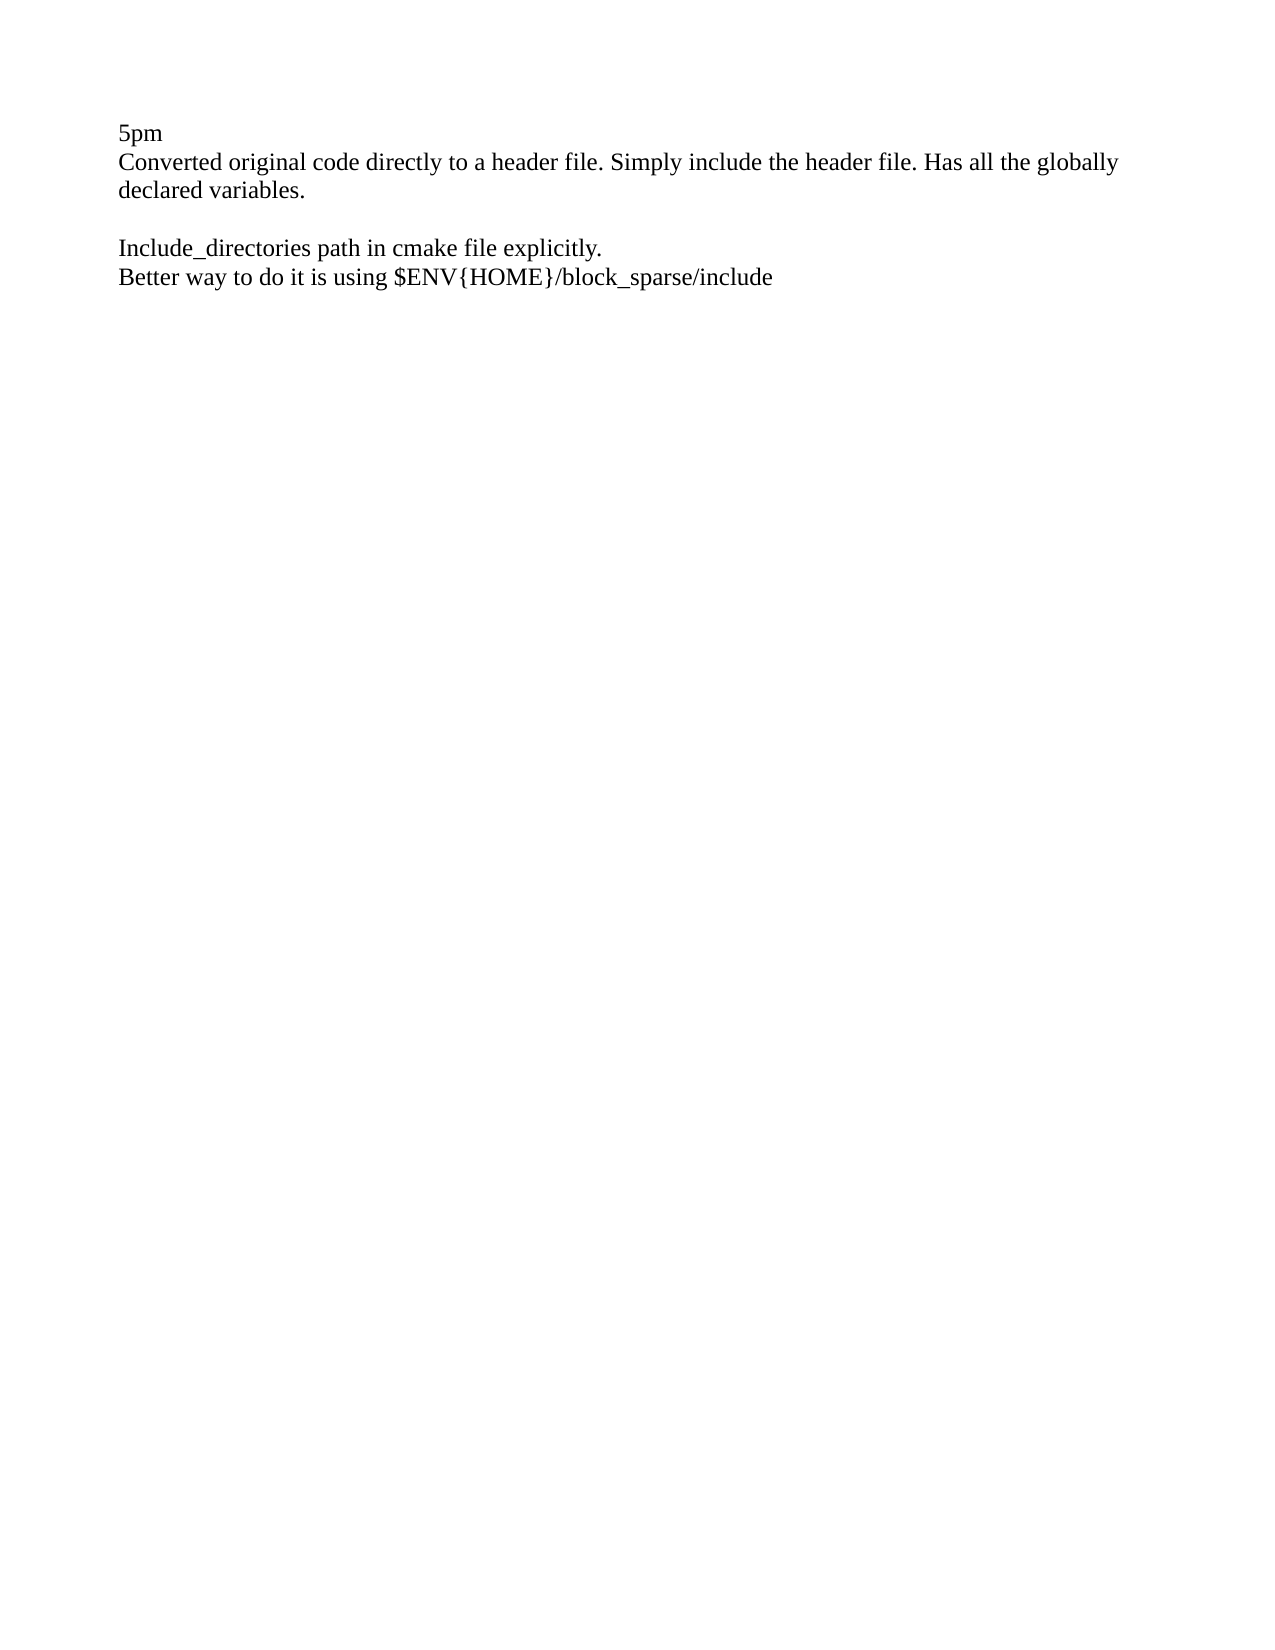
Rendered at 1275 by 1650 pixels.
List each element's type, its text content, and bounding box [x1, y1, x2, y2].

text Converted original code directly to a header file. Simply include the header file. Has all the globally declared variables. [118, 147, 1157, 204]
text 5pm [118, 118, 1157, 147]
text Include_directories path in cmake file explicitly. [118, 233, 1157, 262]
text Better way to do it is using $ENV{HOME}/block_sparse/include [118, 262, 1157, 291]
